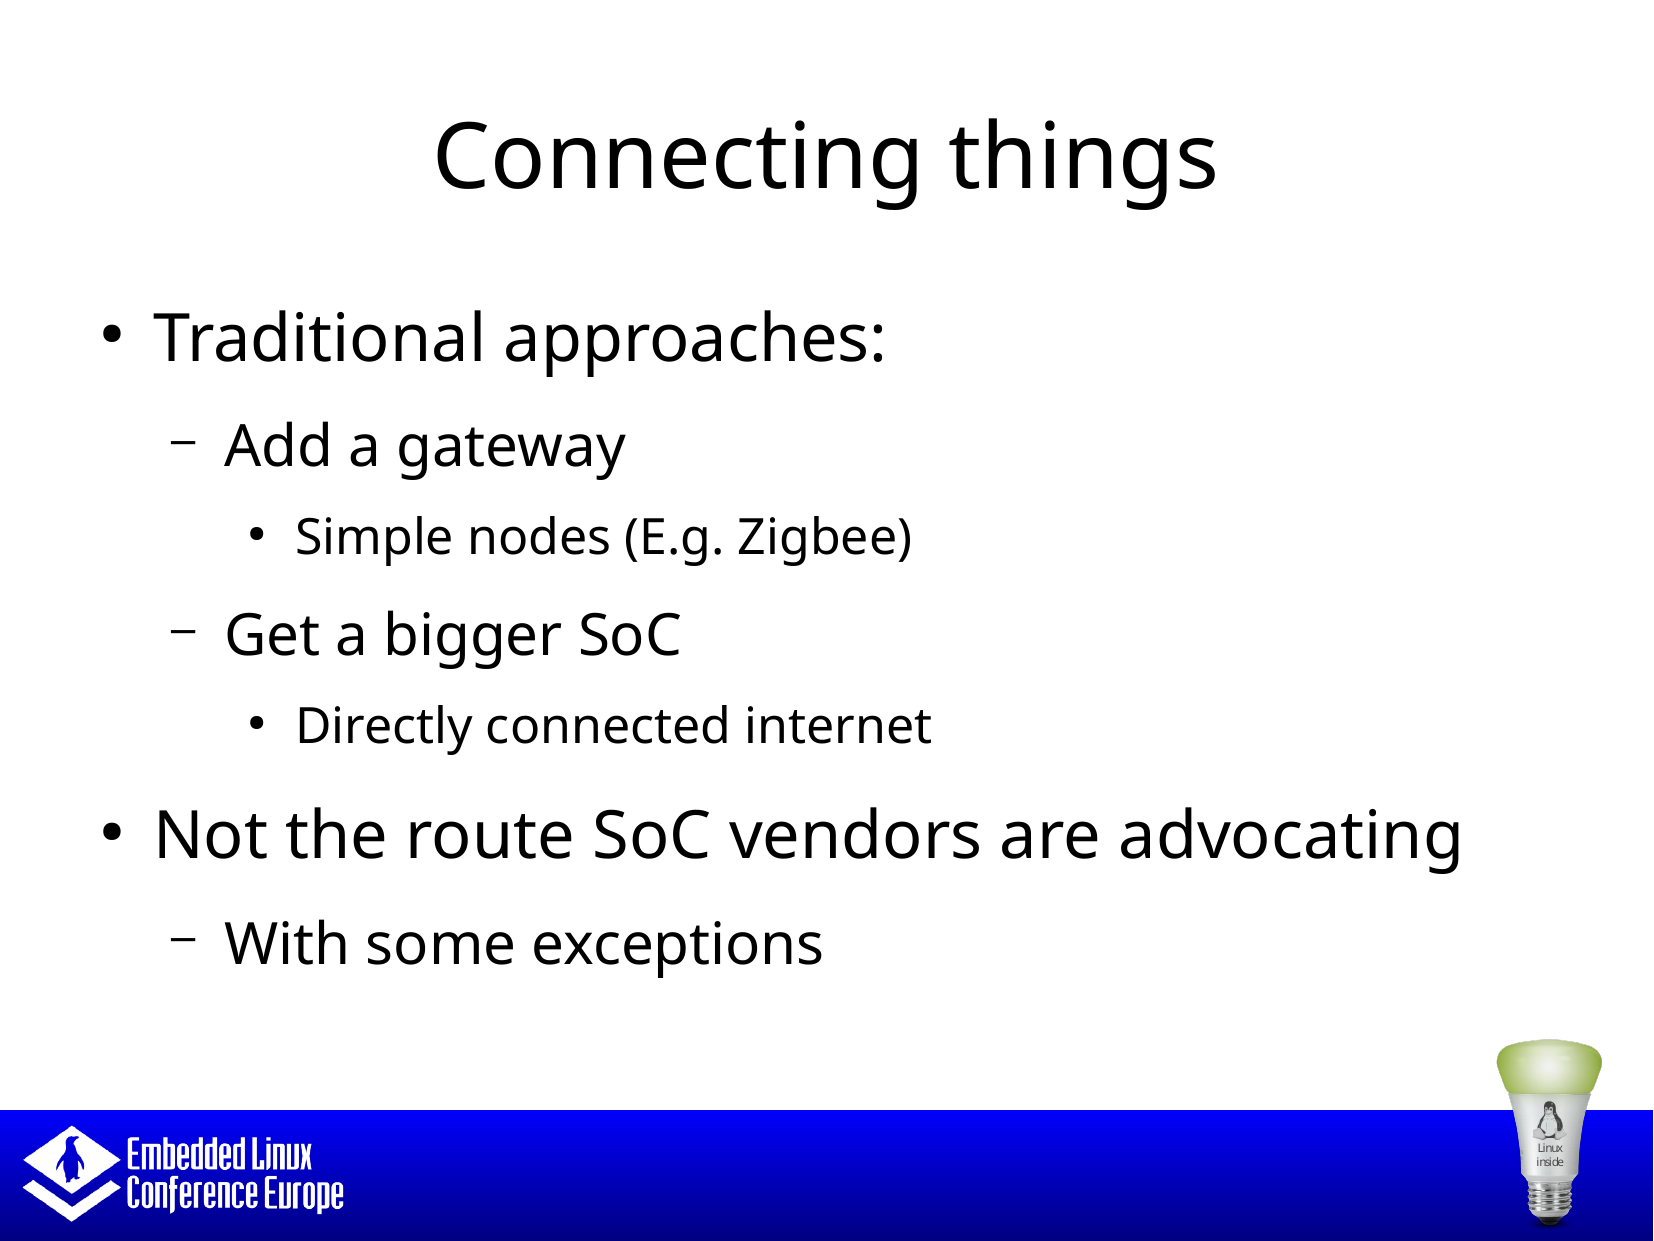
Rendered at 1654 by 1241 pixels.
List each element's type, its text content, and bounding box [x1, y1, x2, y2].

list Traditional approaches: Add a gateway Simple nodes (E.g. Zigbee) Get a bigger SoC Directly connected internet Not the route SoC vendors are advocating With some exceptions [82, 290, 1571, 1010]
picture [18, 1120, 348, 1226]
title Connecting things [82, 49, 1571, 257]
